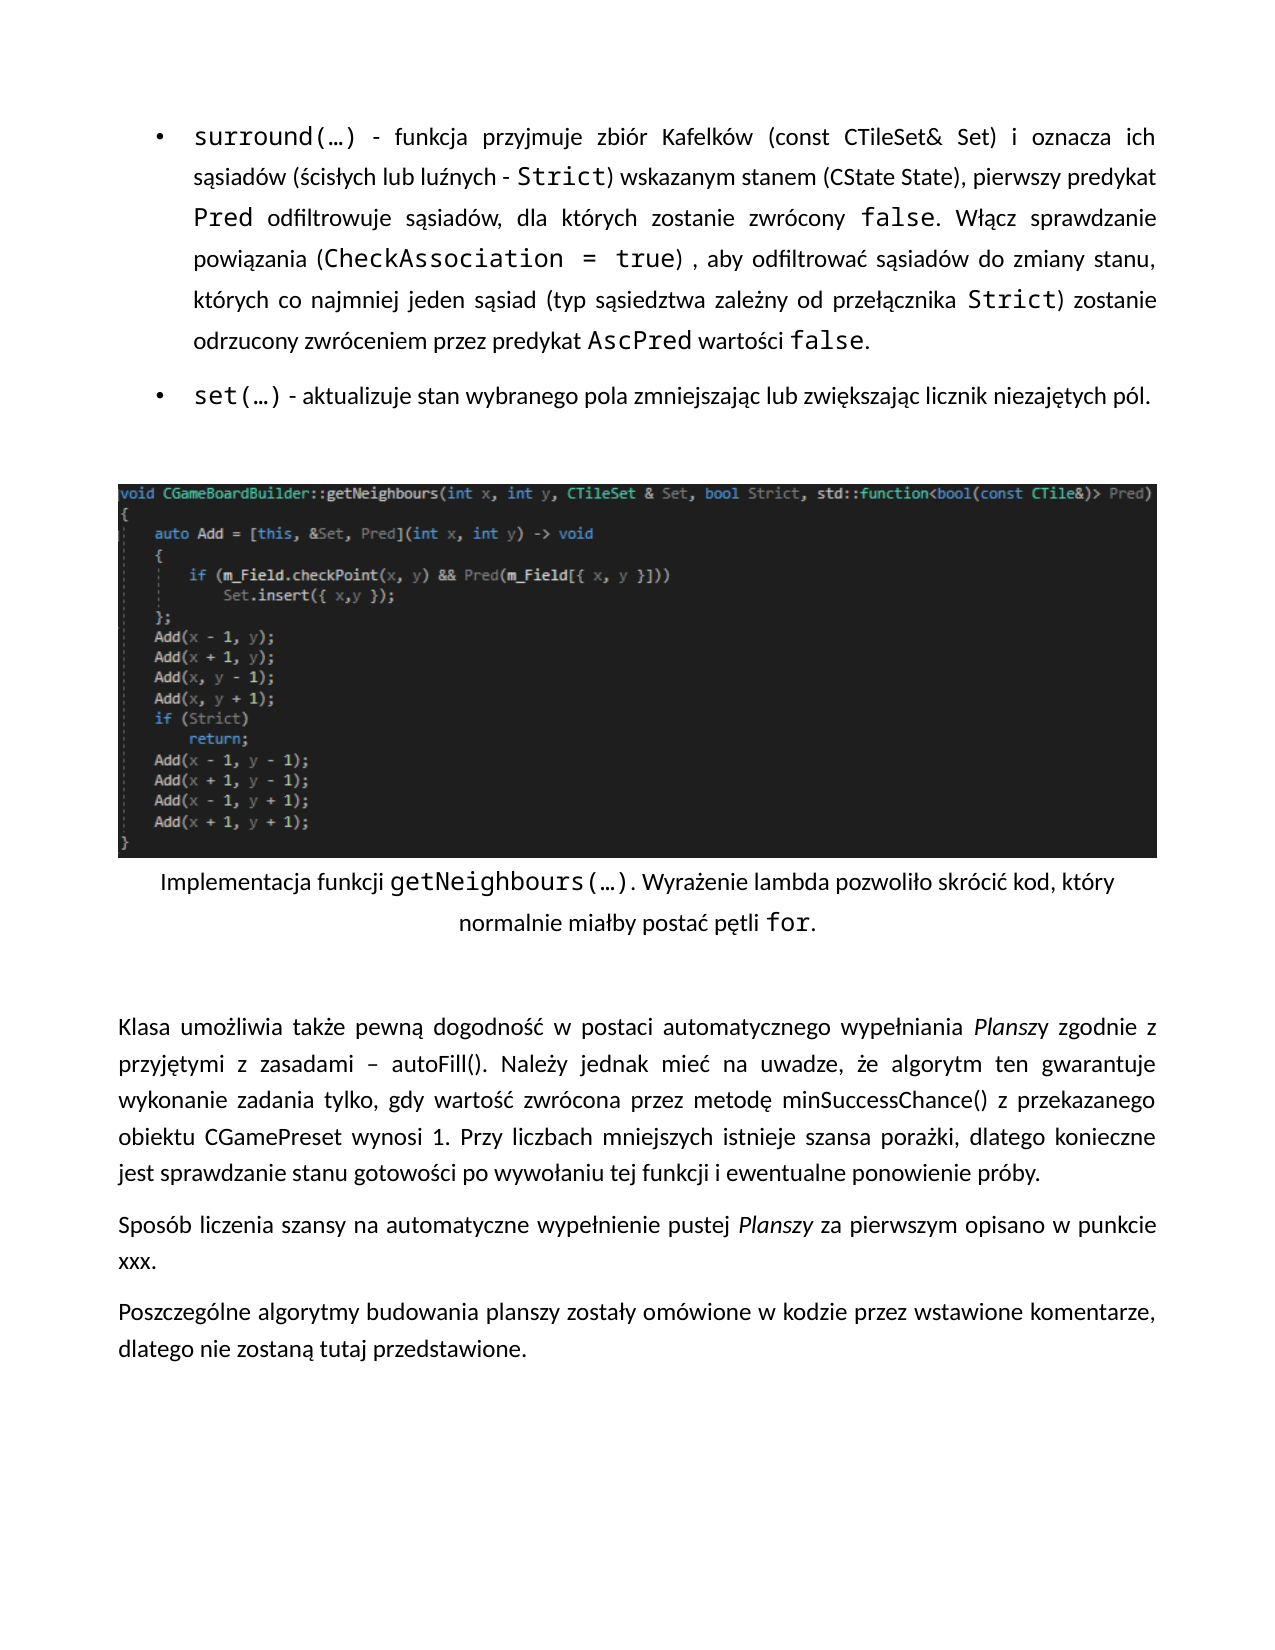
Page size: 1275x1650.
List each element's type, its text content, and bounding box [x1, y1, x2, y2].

list surround(…) - funkcja przyjmuje zbiór Kafelków (const CTileSet& Set) i oznacza ich sąsiadów (ścisłych lub luźnych - Strict) wskazanym stanem (CState State), pierwszy predykat Pred odfiltrowuje sąsiadów, dla których zostanie zwrócony false. Włącz sprawdzanie powiązania (CheckAssociation = true) , aby odfiltrować sąsiadów do zmiany stanu, których co najmniej jeden sąsiad (typ sąsiedztwa zależny od przełącznika Strict) zostanie odrzucony zwróceniem przez predykat AscPred wartości false. [156, 118, 1157, 356]
picture [118, 484, 1157, 858]
text Implementacja funkcji getNeighbours(…). Wyrażenie lambda pozwoliło skrócić kod, który normalnie miałby postać pętli for. [118, 858, 1157, 939]
list set(…) - aktualizuje stan wybranego pola zmniejszając lub zwiększając licznik niezajętych pól. [156, 378, 1157, 412]
text Klasa umożliwia także pewną dogodność w postaci automatycznego wypełniania Planszy zgodnie z przyjętymi z zasadami – autoFill(). Należy jednak mieć na uwadze, że algorytm ten gwarantuje wykonanie zadania tylko, gdy wartość zwrócona przez metodę minSuccessChance() z przekazanego obiektu CGamePreset wynosi 1. Przy liczbach mniejszych istnieje szansa porażki, dlatego konieczne jest sprawdzanie stanu gotowości po wywołaniu tej funkcji i ewentualne ponowienie próby. [118, 1011, 1157, 1188]
text Poszczególne algorytmy budowania planszy zostały omówione w kodzie przez wstawione komentarze, dlatego nie zostaną tutaj przedstawione. [118, 1296, 1157, 1363]
text Sposób liczenia szansy na automatyczne wypełnienie pustej Planszy za pierwszym opisano w punkcie xxx. [118, 1209, 1157, 1276]
